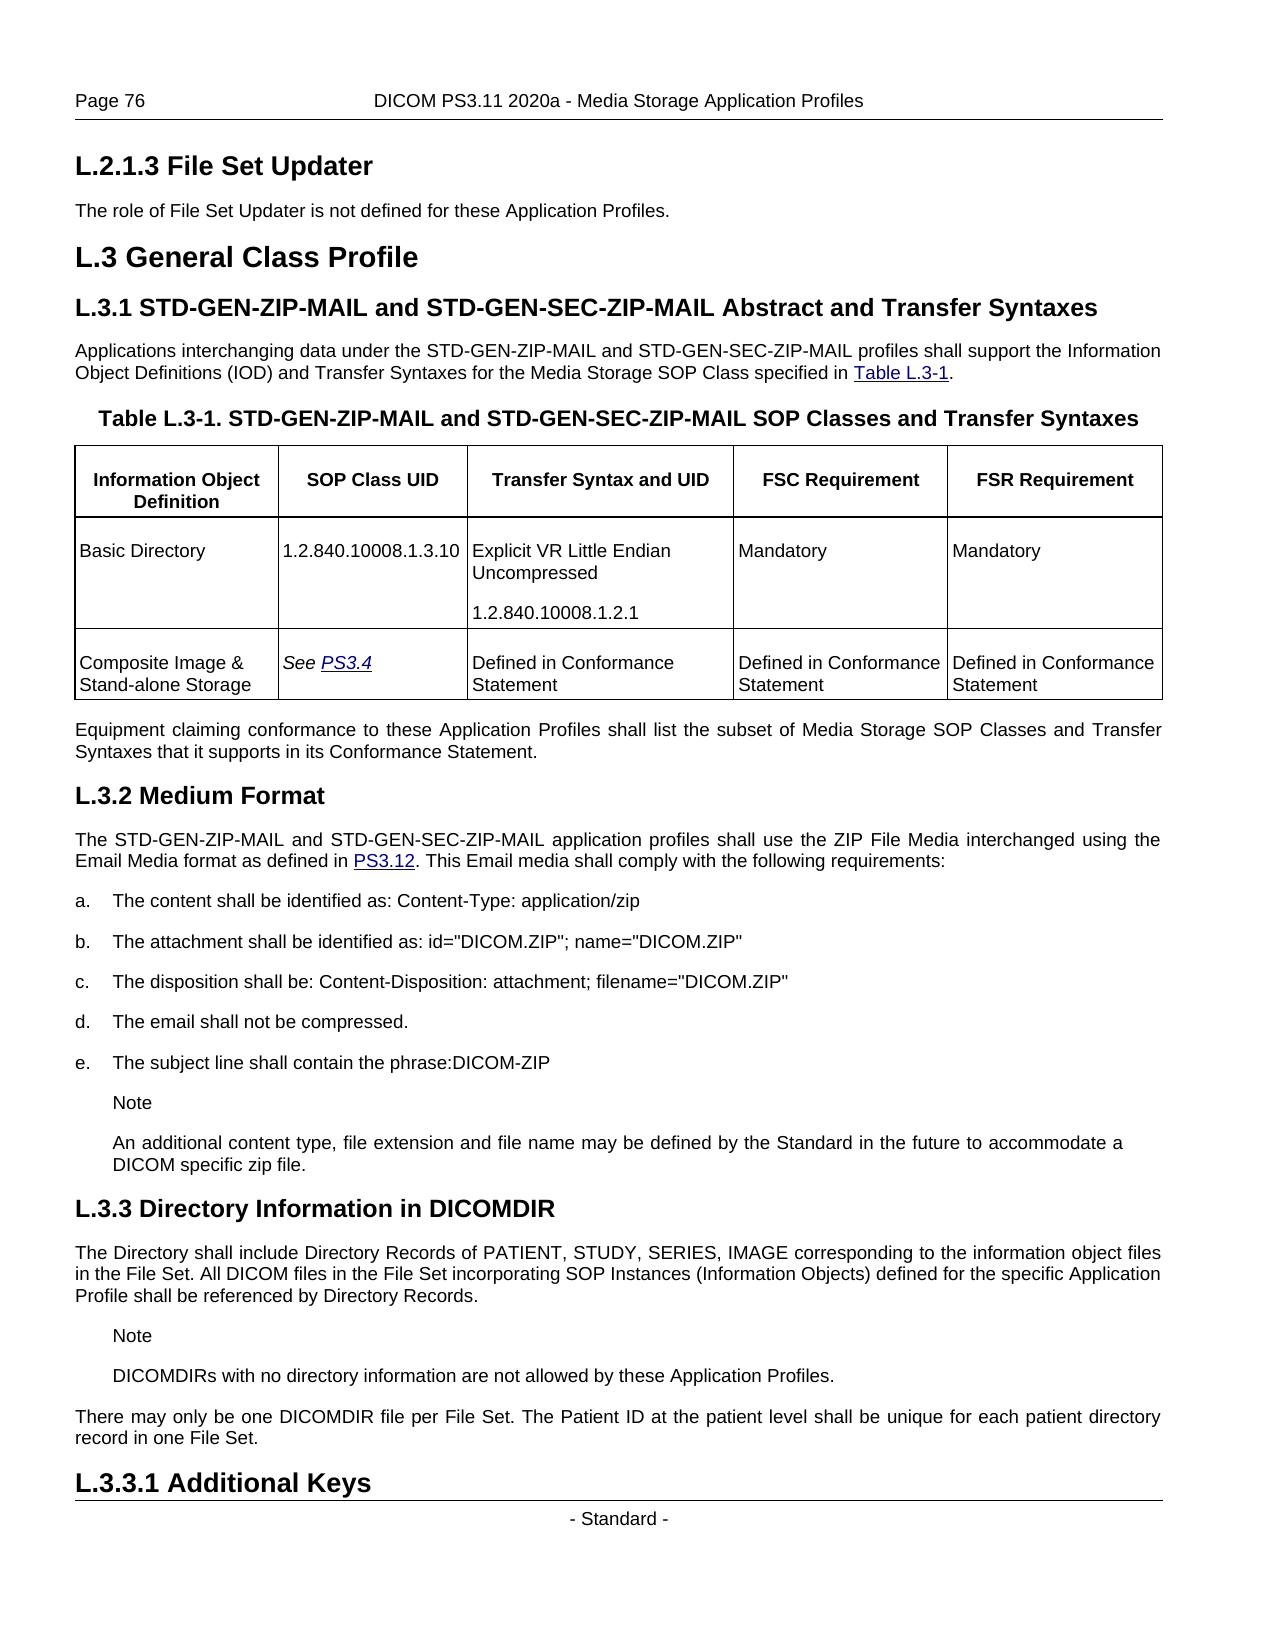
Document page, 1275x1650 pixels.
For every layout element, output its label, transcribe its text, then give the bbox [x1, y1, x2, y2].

text L.3.1 STD-GEN-ZIP-MAIL and STD-GEN-SEC-ZIP-MAIL Abstract and Transfer Syntaxes [75, 293, 1162, 321]
text L.3.3 Directory Information in DICOMDIR [75, 1194, 1162, 1223]
text Applications interchanging data under the STD-GEN-ZIP-MAIL and STD-GEN-SEC-ZIP-MAIL profiles shall support the Information Object Definitions (IOD) and Transfer Syntaxes for the Media Storage SOP Class specified in Table L.3-1. [75, 340, 1162, 383]
text Note [112, 1325, 1125, 1346]
table_cell Composite Image & Stand-alone Storage [76, 629, 278, 699]
text b. The attachment shall be identified as: id="DICOM.ZIP"; name="DICOM.ZIP" [75, 931, 1162, 952]
text The STD-GEN-ZIP-MAIL and STD-GEN-SEC-ZIP-MAIL application profiles shall use the ZIP File Media interchanged using the Email Media format as defined in PS3.12. This Email media shall comply with the following requirements: [75, 828, 1162, 871]
text Table L.3-1. STD-GEN-ZIP-MAIL and STD-GEN-SEC-ZIP-MAIL SOP Classes and Transfer Syntaxes [75, 406, 1162, 432]
text There may only be one DICOMDIR file per File Set. The Patient ID at the patient level shall be unique for each patient directory record in one File Set. [75, 1406, 1162, 1449]
text L.2.1.3 File Set Updater [75, 150, 1162, 181]
table_header Information Object Definition [76, 446, 278, 516]
text L.3.3.1 Additional Keys [75, 1467, 1162, 1499]
text Equipment claiming conformance to these Application Profiles shall list the subset of Media Storage SOP Classes and Transfer Syntaxes that it supports in its Conformance Statement. [75, 719, 1162, 762]
text Note [112, 1092, 1125, 1113]
table_header Transfer Syntax and UID [468, 446, 733, 516]
table_cell Defined in Conformance Statement [468, 629, 733, 699]
text The role of File Set Updater is not defined for these Application Profiles. [75, 200, 1162, 222]
table_cell Explicit VR Little Endian Uncompressed 1.2.840.10008.1.2.1 [468, 518, 733, 628]
table_cell Defined in Conformance Statement [734, 629, 947, 699]
text L.3 General Class Profile [75, 240, 1162, 274]
text d. The email shall not be compressed. [75, 1011, 1162, 1033]
text e. The subject line shall contain the phrase:DICOM-ZIP [75, 1051, 1162, 1073]
table_header SOP Class UID [279, 446, 467, 516]
table_header FSR Requirement [948, 446, 1162, 516]
table_cell Basic Directory [76, 518, 278, 628]
table_cell Mandatory [734, 518, 947, 628]
text a. The content shall be identified as: Content-Type: application/zip [75, 890, 1162, 912]
table_cell Mandatory [948, 518, 1162, 628]
text c. The disposition shall be: Content-Disposition: attachment; filename="DICOM.ZIP" [75, 971, 1162, 992]
table_cell Defined in Conformance Statement [948, 629, 1162, 699]
text An additional content type, file extension and file name may be defined by the Standard in the future to accommodate a DICOM specific zip file. [112, 1132, 1125, 1175]
table_cell See PS3.4 [279, 629, 467, 699]
table_header FSC Requirement [734, 446, 947, 516]
text L.3.2 Medium Format [75, 781, 1162, 809]
table_cell 1.2.840.10008.1.3.10 [279, 518, 467, 628]
text The Directory shall include Directory Records of PATIENT, STUDY, SERIES, IMAGE corresponding to the information object files in the File Set. All DICOM files in the File Set incorporating SOP Instances (Information Objects) defined for the specific Application Profile shall be referenced by Directory Records. [75, 1241, 1162, 1306]
text DICOMDIRs with no directory information are not allowed by these Application Profiles. [112, 1365, 1125, 1387]
